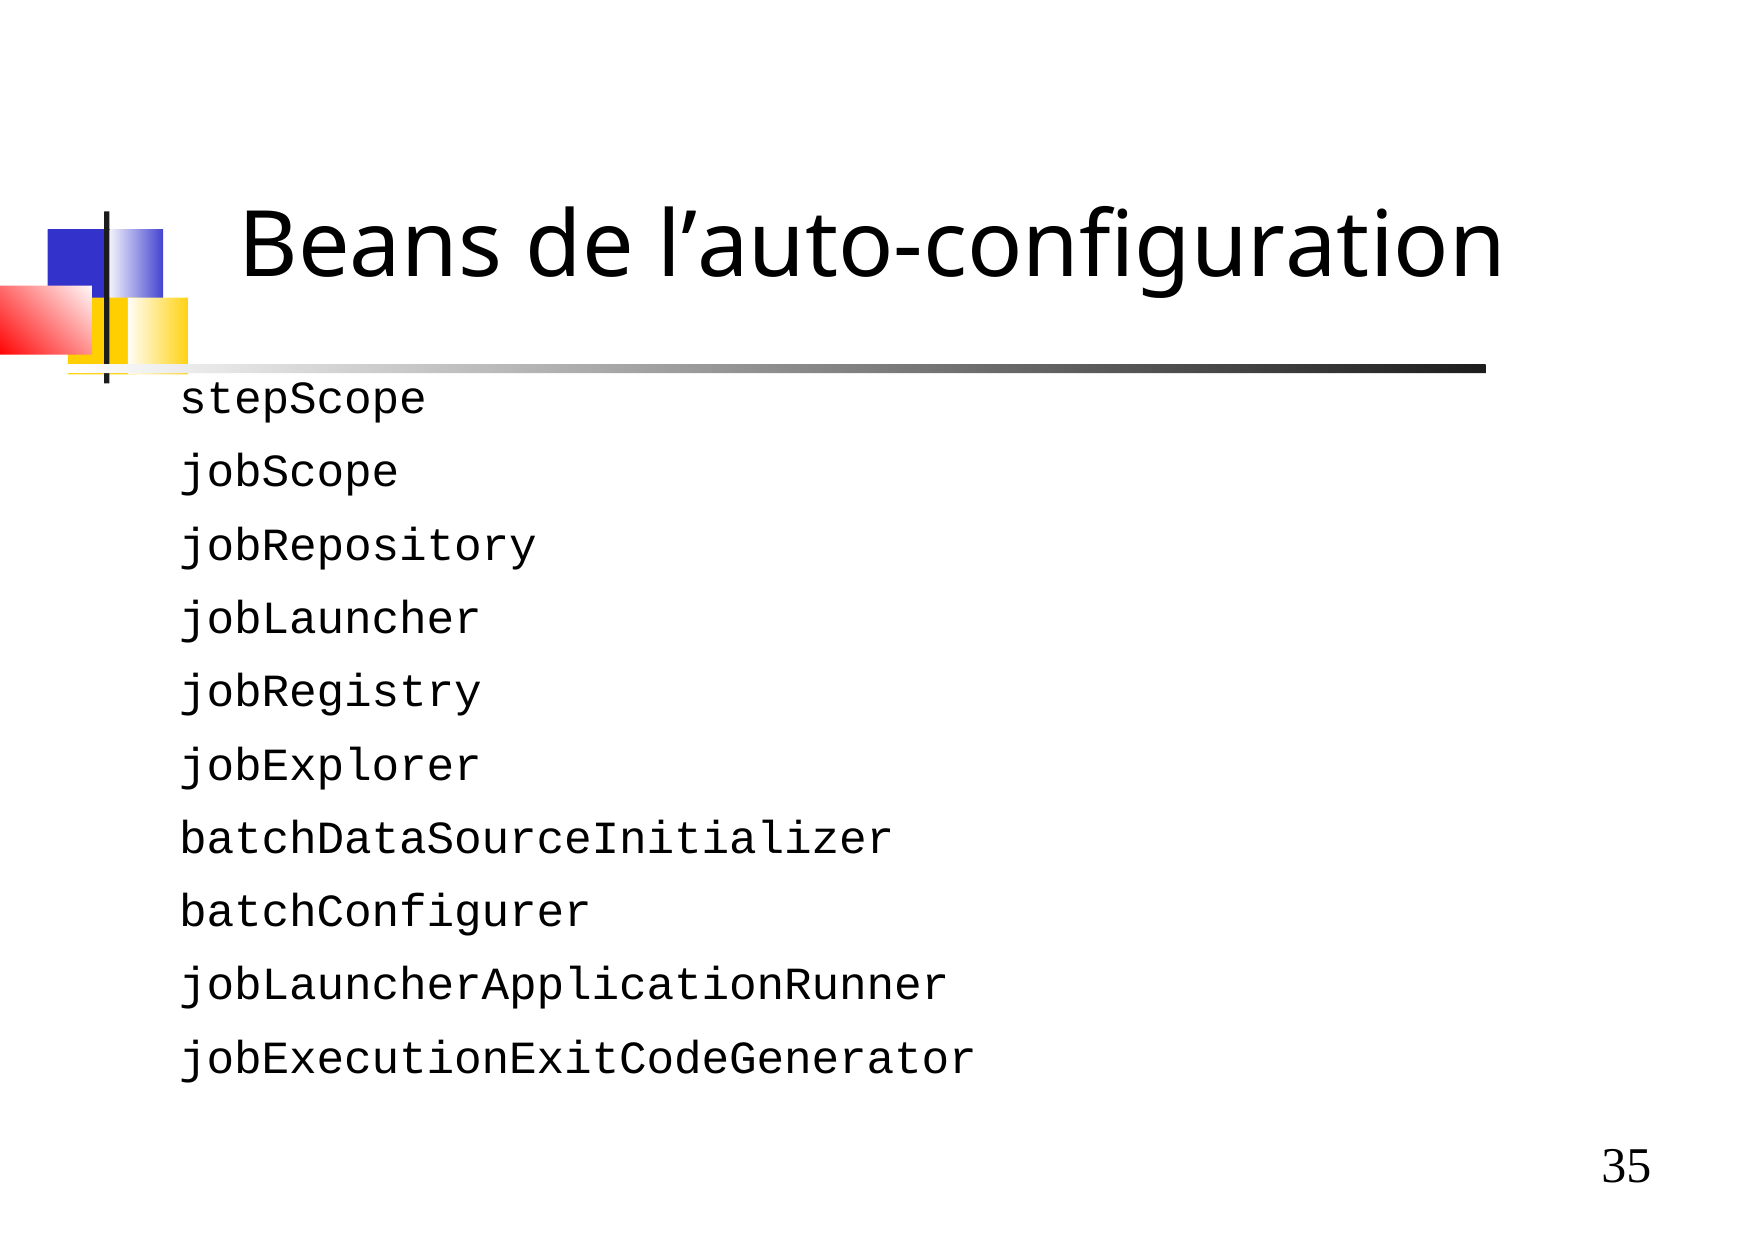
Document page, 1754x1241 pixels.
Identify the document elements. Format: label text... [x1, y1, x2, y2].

title Beans de l’auto-configuration [179, 139, 1567, 351]
list stepScope jobScope jobRepository jobLauncher jobRegistry jobExplorer batchDataSourceInitializer batchConfigurer jobLauncherApplicationRunner jobExecutionExitCodeGenerator [179, 371, 1567, 1091]
